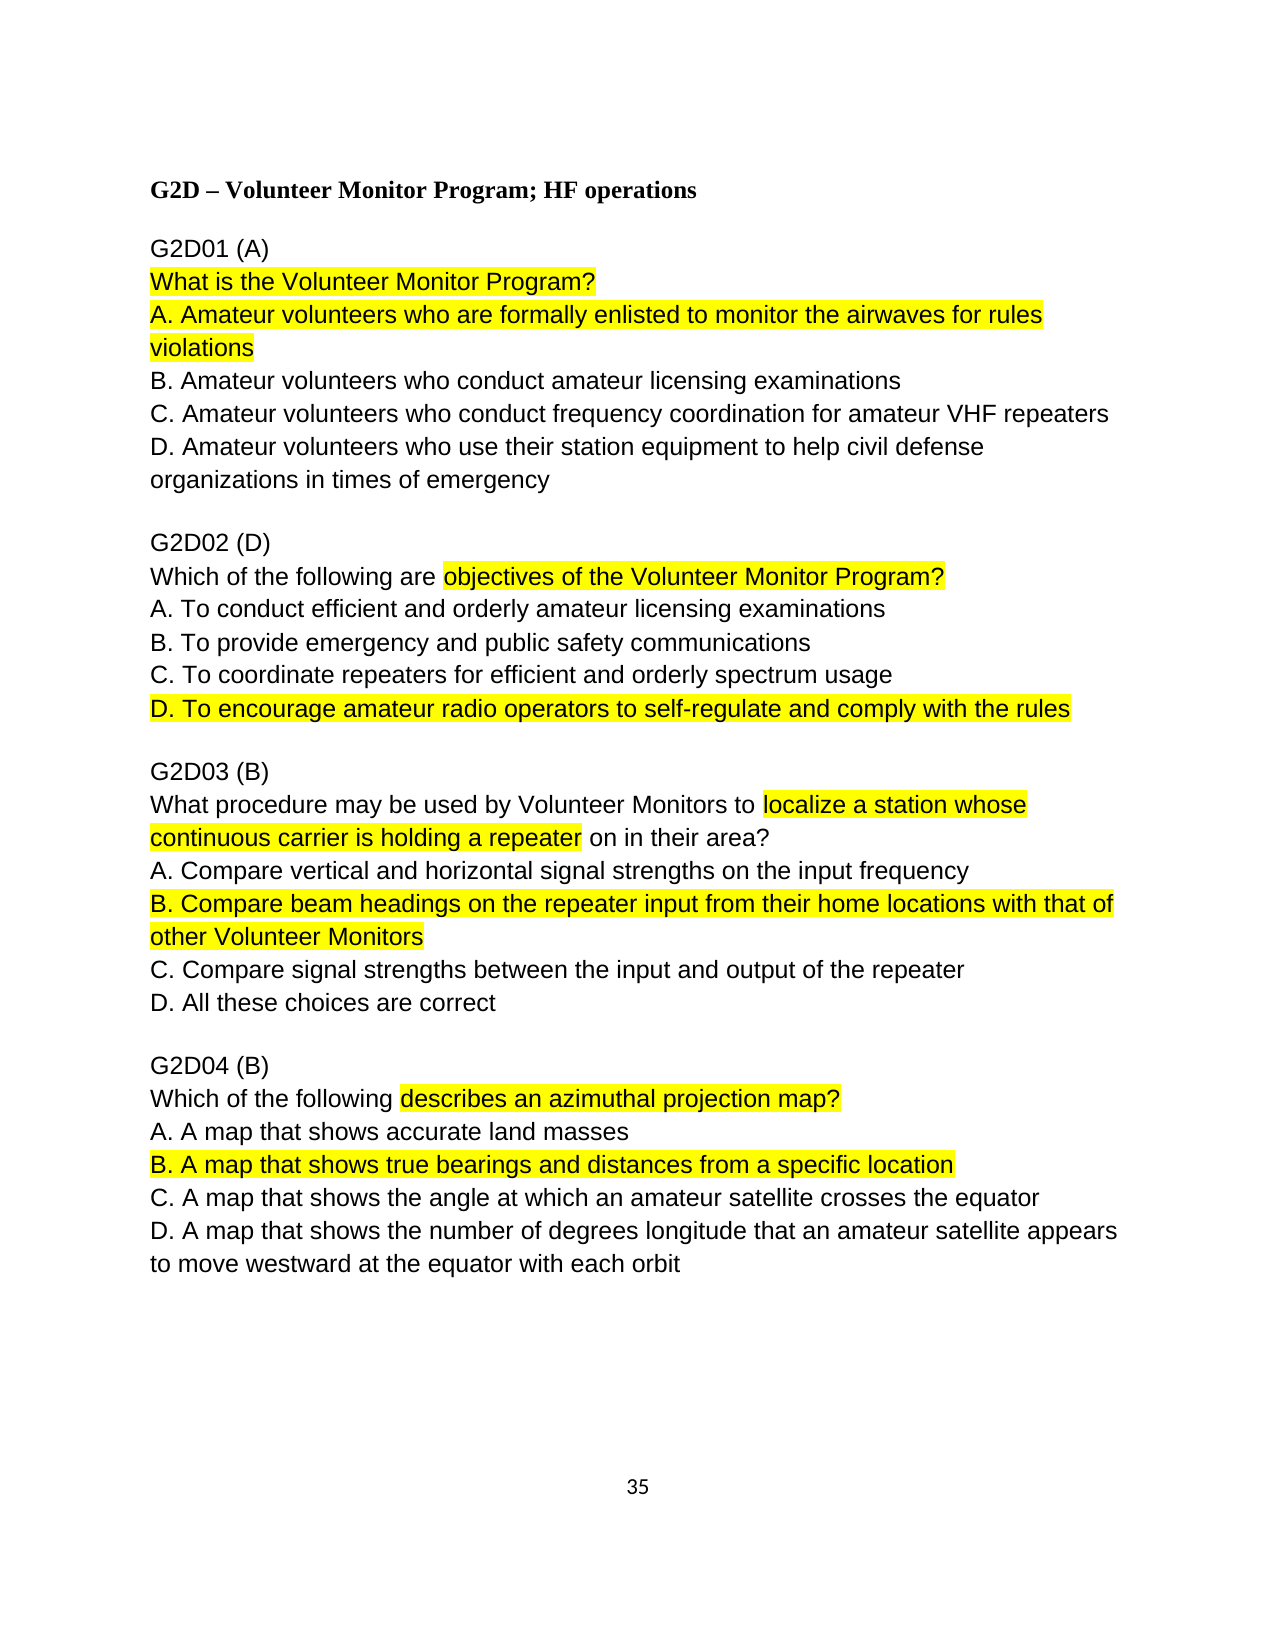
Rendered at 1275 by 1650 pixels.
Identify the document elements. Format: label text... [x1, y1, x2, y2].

text G2D03 (B) What procedure may be used by Volunteer Monitors to localize a station whose continuous carrier is holding a repeater on in their area? A. Compare vertical and horizontal signal strengths on the input frequency B. Compare beam headings on the repeater input from their home locations with that of other Volunteer Monitors C. Compare signal strengths between the input and output of the repeater D. All these choices are correct [150, 757, 1125, 1016]
text G2D02 (D) Which of the following are objectives of the Volunteer Monitor Program? A. To conduct efficient and orderly amateur licensing examinations B. To provide emergency and public safety communications C. To coordinate repeaters for efficient and orderly spectrum usage D. To encourage amateur radio operators to self-regulate and comply with the rules [150, 528, 1125, 722]
text G2D04 (B) Which of the following describes an azimuthal projection map? A. A map that shows accurate land masses B. A map that shows true bearings and distances from a specific location C. A map that shows the angle at which an amateur satellite crosses the equator D. A map that shows the number of degrees longitude that an amateur satellite appears to move westward at the equator with each orbit [150, 1051, 1125, 1278]
subtitle G2D – Volunteer Monitor Program; HF operations [150, 176, 1125, 204]
text G2D01 (A) What is the Volunteer Monitor Program? A. Amateur volunteers who are formally enlisted to monitor the airwaves for rules violations B. Amateur volunteers who conduct amateur licensing examinations C. Amateur volunteers who conduct frequency coordination for amateur VHF repeaters D. Amateur volunteers who use their station equipment to help civil defense organizations in times of emergency [150, 234, 1125, 494]
